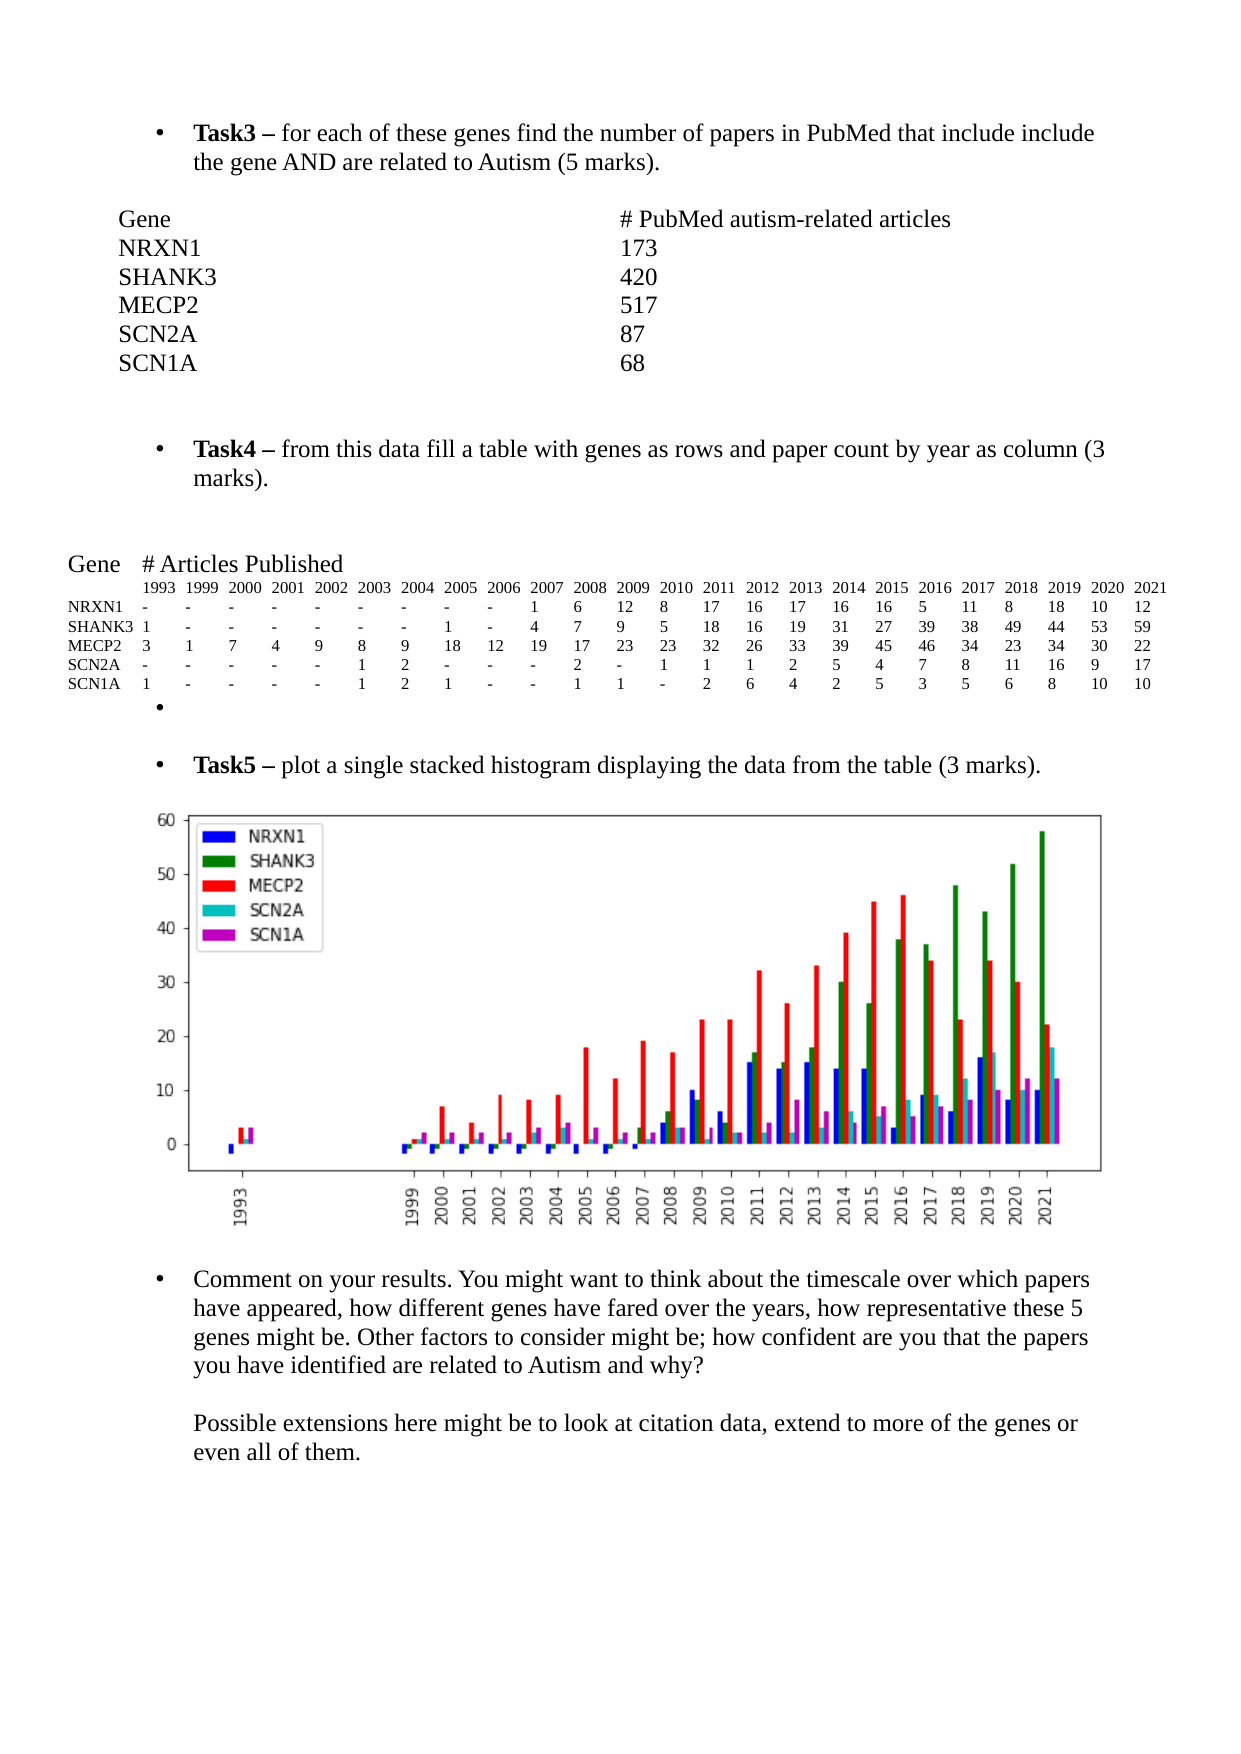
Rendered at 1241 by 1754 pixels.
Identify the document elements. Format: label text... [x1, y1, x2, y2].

table_cell - [271, 597, 314, 616]
table_cell 6 [1005, 674, 1048, 693]
table_cell 1 [444, 616, 487, 636]
table_cell - [530, 674, 573, 693]
table_cell - [185, 597, 228, 616]
table_cell 1 [142, 616, 185, 636]
table_cell - [315, 674, 358, 693]
table_cell NRXN1 [118, 233, 620, 262]
table_cell 10 [1134, 674, 1177, 693]
table_cell 33 [789, 636, 832, 655]
table_cell - [185, 616, 228, 636]
table_cell 23 [660, 636, 703, 655]
table_cell - [315, 616, 358, 636]
table_cell 26 [746, 636, 789, 655]
table_cell 2007 [530, 578, 573, 597]
table_cell - [271, 616, 314, 636]
table_cell 18 [444, 636, 487, 655]
table_cell 23 [616, 636, 659, 655]
table_cell 173 [620, 233, 1122, 262]
table_cell 1 [703, 655, 746, 674]
table_cell 10 [1091, 674, 1134, 693]
table_cell 87 [620, 319, 1122, 348]
table_cell 17 [703, 597, 746, 616]
list Task4 – from this data fill a table with genes as rows and paper count by year as column (3 marks). [156, 434, 1122, 549]
table_cell 420 [620, 262, 1122, 291]
table_cell 11 [1005, 655, 1048, 674]
table_cell 1 [358, 674, 401, 693]
table_cell 4 [789, 674, 832, 693]
table_cell 16 [875, 597, 918, 616]
table_cell 8 [358, 636, 401, 655]
table_cell 2002 [315, 578, 358, 597]
table_cell - [487, 674, 530, 693]
table_cell - [444, 597, 487, 616]
table_cell 59 [1134, 616, 1177, 636]
table_cell 19 [530, 636, 573, 655]
table_cell 31 [832, 616, 875, 636]
table_cell SCN2A [118, 319, 620, 348]
table_cell 8 [1048, 674, 1091, 693]
table_cell 9 [315, 636, 358, 655]
table_cell 11 [961, 597, 1004, 616]
table_cell 2009 [616, 578, 659, 597]
table_cell MECP2 [68, 636, 142, 655]
table_cell 39 [832, 636, 875, 655]
list Task3 – for each of these genes find the number of papers in PubMed that include include the gene AND are related to Autism (5 marks). [156, 118, 1122, 204]
table_cell - [271, 655, 314, 674]
table_cell 2020 [1091, 578, 1134, 597]
table_cell 44 [1048, 616, 1091, 636]
table_cell 2021 [1134, 578, 1177, 597]
table_cell 39 [918, 616, 961, 636]
table_cell 17 [1134, 655, 1177, 674]
table_cell 32 [703, 636, 746, 655]
table_cell 4 [875, 655, 918, 674]
table_cell 1 [660, 655, 703, 674]
table_cell 16 [746, 616, 789, 636]
table_cell SHANK3 [118, 262, 620, 291]
table_header # PubMed autism-related articles [620, 204, 1122, 233]
table_cell - [487, 597, 530, 616]
list Task5 – plot a single stacked histogram displaying the data from the table (3 marks). [156, 751, 1122, 1264]
table_cell 5 [832, 655, 875, 674]
table_cell - [185, 655, 228, 674]
table_cell 2004 [401, 578, 444, 597]
table_cell 2 [401, 655, 444, 674]
table_cell 12 [1134, 597, 1177, 616]
table_cell 4 [271, 636, 314, 655]
table_cell 5 [918, 597, 961, 616]
table_cell - [228, 597, 271, 616]
table_cell - [315, 597, 358, 616]
table_cell 9 [616, 616, 659, 636]
table_cell - [142, 655, 185, 674]
table_cell - [358, 616, 401, 636]
table_cell 17 [789, 597, 832, 616]
table_cell - [487, 616, 530, 636]
table_cell - [228, 674, 271, 693]
table_cell 2006 [487, 578, 530, 597]
table_cell 49 [1005, 616, 1048, 636]
table_cell - [271, 674, 314, 693]
table_cell 45 [875, 636, 918, 655]
table_cell 12 [616, 597, 659, 616]
table_cell 19 [789, 616, 832, 636]
table_cell - [315, 655, 358, 674]
table_cell 1993 [142, 578, 185, 597]
table_cell 68 [620, 348, 1122, 377]
table_cell - [401, 597, 444, 616]
table_cell 1 [444, 674, 487, 693]
table_cell 1 [142, 674, 185, 693]
table_cell 2015 [875, 578, 918, 597]
table_cell 23 [1005, 636, 1048, 655]
table_cell 517 [620, 291, 1122, 319]
table_cell - [616, 655, 659, 674]
table_cell 2 [573, 655, 616, 674]
table_cell 2003 [358, 578, 401, 597]
table_cell 10 [1091, 597, 1134, 616]
table_cell SCN1A [68, 674, 142, 693]
table_cell - [228, 655, 271, 674]
table_cell 8 [660, 597, 703, 616]
table_cell - [185, 674, 228, 693]
table_cell 34 [961, 636, 1004, 655]
table_cell 18 [703, 616, 746, 636]
table_cell 1 [616, 674, 659, 693]
table_cell 2013 [789, 578, 832, 597]
list Comment on your results. You might want to think about the timescale over which papers have appeared, how different genes have fared over the years, how representative these 5 genes might be. Other factors to consider might be; how confident are you that the papers you have identified are related to Autism and why? Possible extensions here might be to look at citation data, extend to more of the genes or even all of them. [156, 1264, 1122, 1465]
table_cell SHANK3 [68, 616, 142, 636]
table_cell 16 [746, 597, 789, 616]
table_cell 8 [961, 655, 1004, 674]
table_header Gene [118, 204, 620, 233]
table_cell 2019 [1048, 578, 1091, 597]
table_cell 38 [961, 616, 1004, 636]
table_cell 3 [142, 636, 185, 655]
table_cell 2016 [918, 578, 961, 597]
table_cell MECP2 [118, 291, 620, 319]
table_cell 2017 [961, 578, 1004, 597]
table_cell 2018 [1005, 578, 1048, 597]
table_cell 1 [358, 655, 401, 674]
table_cell NRXN1 [68, 597, 142, 616]
table_cell 2012 [746, 578, 789, 597]
table_header Gene [68, 549, 142, 597]
table_cell 2 [789, 655, 832, 674]
table_cell 2 [832, 674, 875, 693]
table_cell 30 [1091, 636, 1134, 655]
table_cell - [142, 597, 185, 616]
table_cell 9 [401, 636, 444, 655]
table_cell 2014 [832, 578, 875, 597]
table_cell 5 [875, 674, 918, 693]
table_cell 5 [660, 616, 703, 636]
table_cell 2001 [271, 578, 314, 597]
table_cell SCN2A [68, 655, 142, 674]
table_cell - [530, 655, 573, 674]
table_cell 5 [961, 674, 1004, 693]
table_cell - [228, 616, 271, 636]
table_cell 46 [918, 636, 961, 655]
table_cell 18 [1048, 597, 1091, 616]
table_cell 7 [573, 616, 616, 636]
table_cell 1999 [185, 578, 228, 597]
table_cell 16 [1048, 655, 1091, 674]
table_cell 2 [401, 674, 444, 693]
table_header # Articles Published [142, 549, 1177, 578]
table_cell 12 [487, 636, 530, 655]
table_cell 1 [185, 636, 228, 655]
table_cell - [487, 655, 530, 674]
table_cell 2010 [660, 578, 703, 597]
table_cell 34 [1048, 636, 1091, 655]
table_cell 9 [1091, 655, 1134, 674]
table_cell 1 [573, 674, 616, 693]
table_cell 2 [703, 674, 746, 693]
table_cell 17 [573, 636, 616, 655]
table_cell 1 [746, 655, 789, 674]
table_cell 6 [746, 674, 789, 693]
table_cell - [660, 674, 703, 693]
table_cell - [444, 655, 487, 674]
table_cell 2008 [573, 578, 616, 597]
table_cell 4 [530, 616, 573, 636]
table_cell 22 [1134, 636, 1177, 655]
table_cell 3 [918, 674, 961, 693]
table_cell SCN1A [118, 348, 620, 377]
table_cell 2005 [444, 578, 487, 597]
table_cell 7 [918, 655, 961, 674]
table_cell 2000 [228, 578, 271, 597]
picture [144, 802, 1112, 1236]
table_cell 2011 [703, 578, 746, 597]
table_cell 6 [573, 597, 616, 616]
table_cell 27 [875, 616, 918, 636]
table_cell 8 [1005, 597, 1048, 616]
table_cell - [401, 616, 444, 636]
table_cell 1 [530, 597, 573, 616]
table_cell 53 [1091, 616, 1134, 636]
table_cell 16 [832, 597, 875, 616]
table_cell - [358, 597, 401, 616]
table_cell 7 [228, 636, 271, 655]
